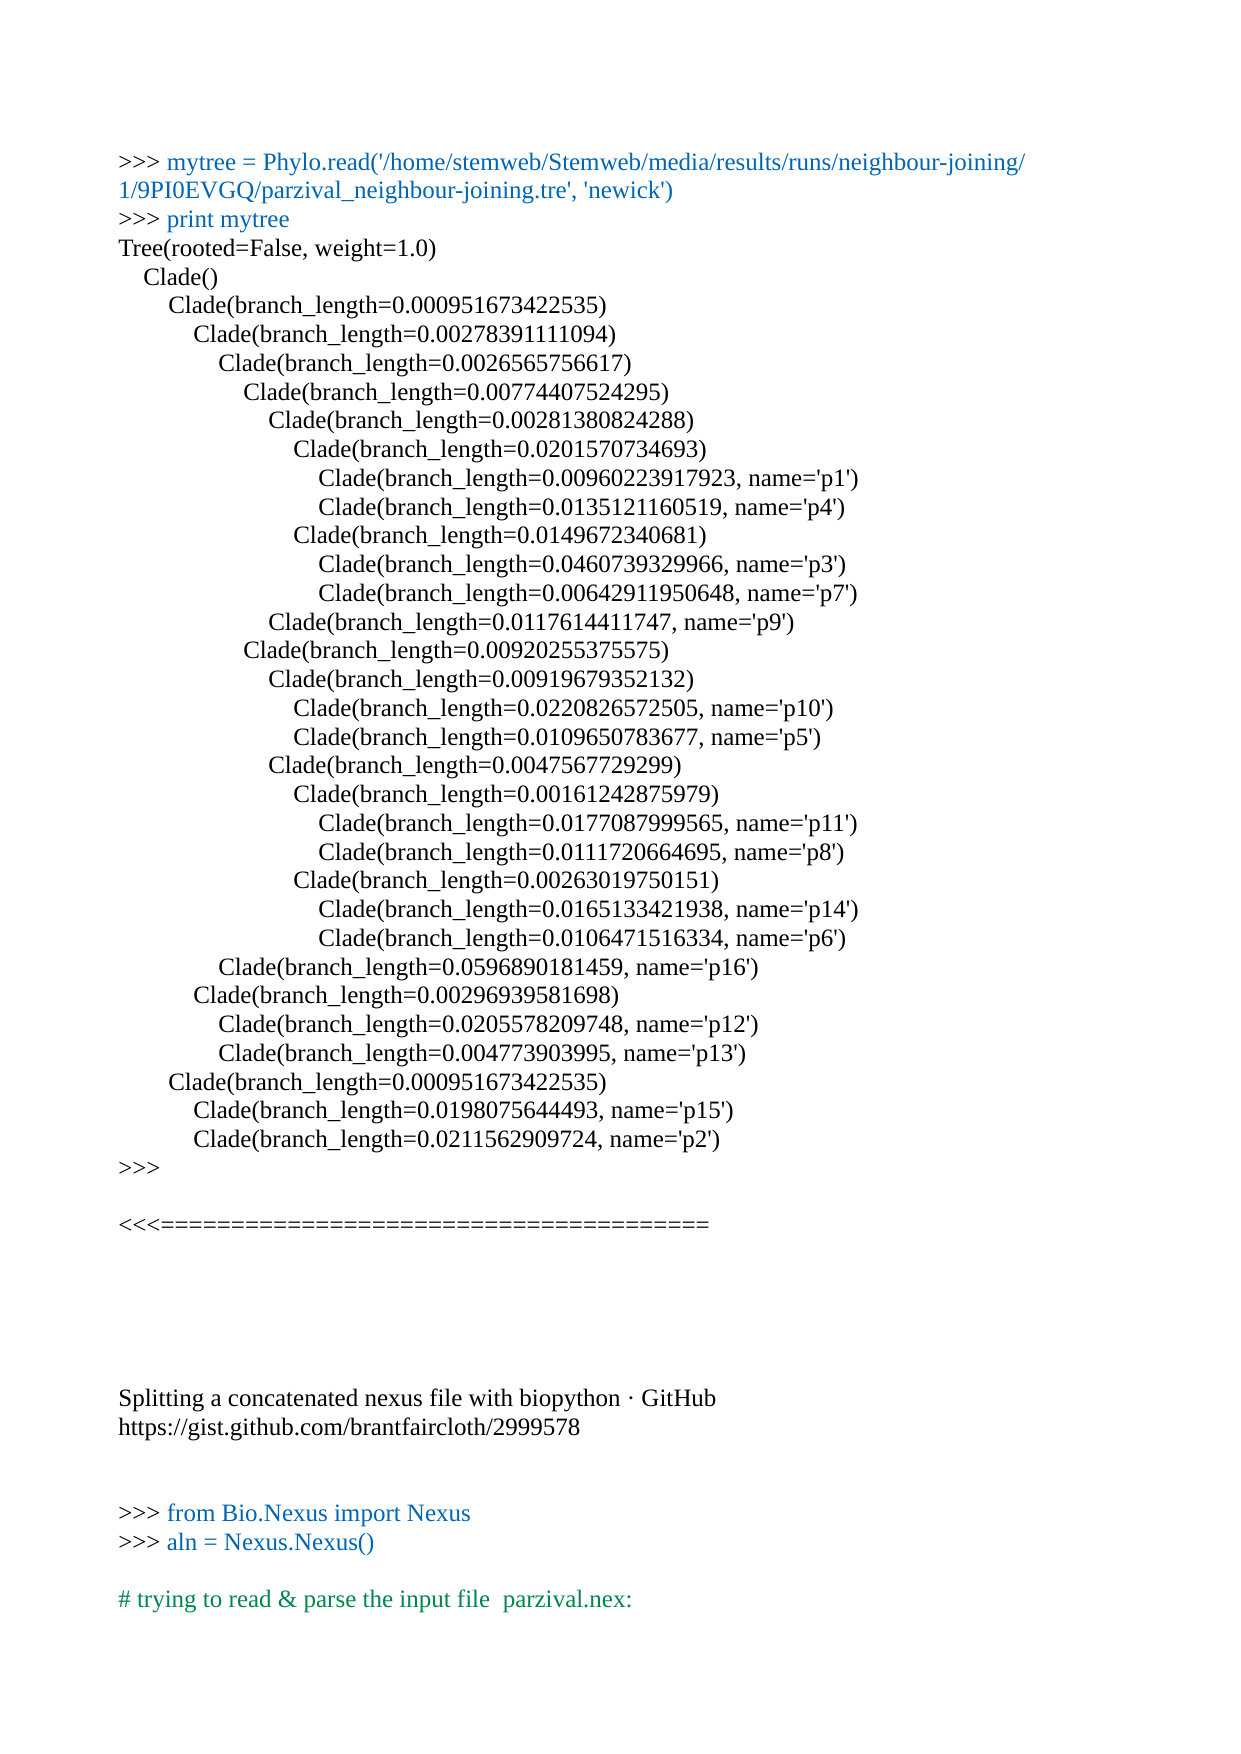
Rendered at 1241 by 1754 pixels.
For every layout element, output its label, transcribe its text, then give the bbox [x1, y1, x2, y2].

text Clade(branch_length=0.0220826572505, name='p10') [118, 693, 1122, 722]
text Clade(branch_length=0.004773903995, name='p13') [118, 1038, 1122, 1067]
text Clade(branch_length=0.0026565756617) [118, 348, 1122, 377]
text Clade(branch_length=0.0109650783677, name='p5') [118, 722, 1122, 751]
text Clade(branch_length=0.0149672340681) [118, 521, 1122, 549]
text Clade(branch_length=0.0198075644493, name='p15') [118, 1096, 1122, 1124]
text <<<======================================= [118, 1211, 1122, 1239]
text Clade(branch_length=0.00161242875979) [118, 779, 1122, 808]
text Clade(branch_length=0.0165133421938, name='p14') [118, 894, 1122, 923]
text Clade(branch_length=0.0135121160519, name='p4') [118, 492, 1122, 521]
text Clade(branch_length=0.00278391111094) [118, 319, 1122, 348]
text >>> aln = Nexus.Nexus() [118, 1527, 1122, 1556]
text Clade(branch_length=0.000951673422535) [118, 1067, 1122, 1096]
text Clade(branch_length=0.00920255375575) [118, 636, 1122, 664]
text Clade(branch_length=0.0117614411747, name='p9') [118, 607, 1122, 636]
text Tree(rooted=False, weight=1.0) [118, 233, 1122, 262]
text Clade(branch_length=0.0201570734693) [118, 434, 1122, 463]
text >>> [118, 1153, 1122, 1182]
text Clade(branch_length=0.0047567729299) [118, 751, 1122, 779]
text Clade(branch_length=0.00263019750151) [118, 866, 1122, 894]
text Clade(branch_length=0.0596890181459, name='p16') [118, 952, 1122, 981]
text Clade(branch_length=0.0177087999565, name='p11') [118, 808, 1122, 837]
text Clade(branch_length=0.000951673422535) [118, 291, 1122, 319]
text Clade(branch_length=0.0460739329966, name='p3') [118, 549, 1122, 578]
text Clade(branch_length=0.0205578209748, name='p12') [118, 1009, 1122, 1038]
text Splitting a concatenated nexus file with biopython · GitHub [118, 1383, 1122, 1412]
text Clade(branch_length=0.00281380824288) [118, 406, 1122, 434]
text Clade(branch_length=0.0211562909724, name='p2') [118, 1124, 1122, 1153]
text Clade(branch_length=0.00774407524295) [118, 377, 1122, 406]
text Clade(branch_length=0.00642911950648, name='p7') [118, 578, 1122, 607]
text Clade(branch_length=0.00960223917923, name='p1') [118, 463, 1122, 492]
text >>> print mytree [118, 204, 1122, 233]
text https://gist.github.com/brantfaircloth/2999578 [118, 1412, 1122, 1441]
text Clade() [118, 262, 1122, 291]
text >>> mytree = Phylo.read('/home/stemweb/Stemweb/media/results/runs/neighbour-joining/1/9PI0EVGQ/parzival_neighbour-joining.tre', 'newick') [118, 147, 1122, 204]
text # trying to read & parse the input file parzival.nex: [118, 1584, 1122, 1613]
text Clade(branch_length=0.00296939581698) [118, 981, 1122, 1009]
text Clade(branch_length=0.0106471516334, name='p6') [118, 923, 1122, 952]
text >>> from Bio.Nexus import Nexus [118, 1498, 1122, 1527]
text Clade(branch_length=0.0111720664695, name='p8') [118, 837, 1122, 866]
text Clade(branch_length=0.00919679352132) [118, 664, 1122, 693]
